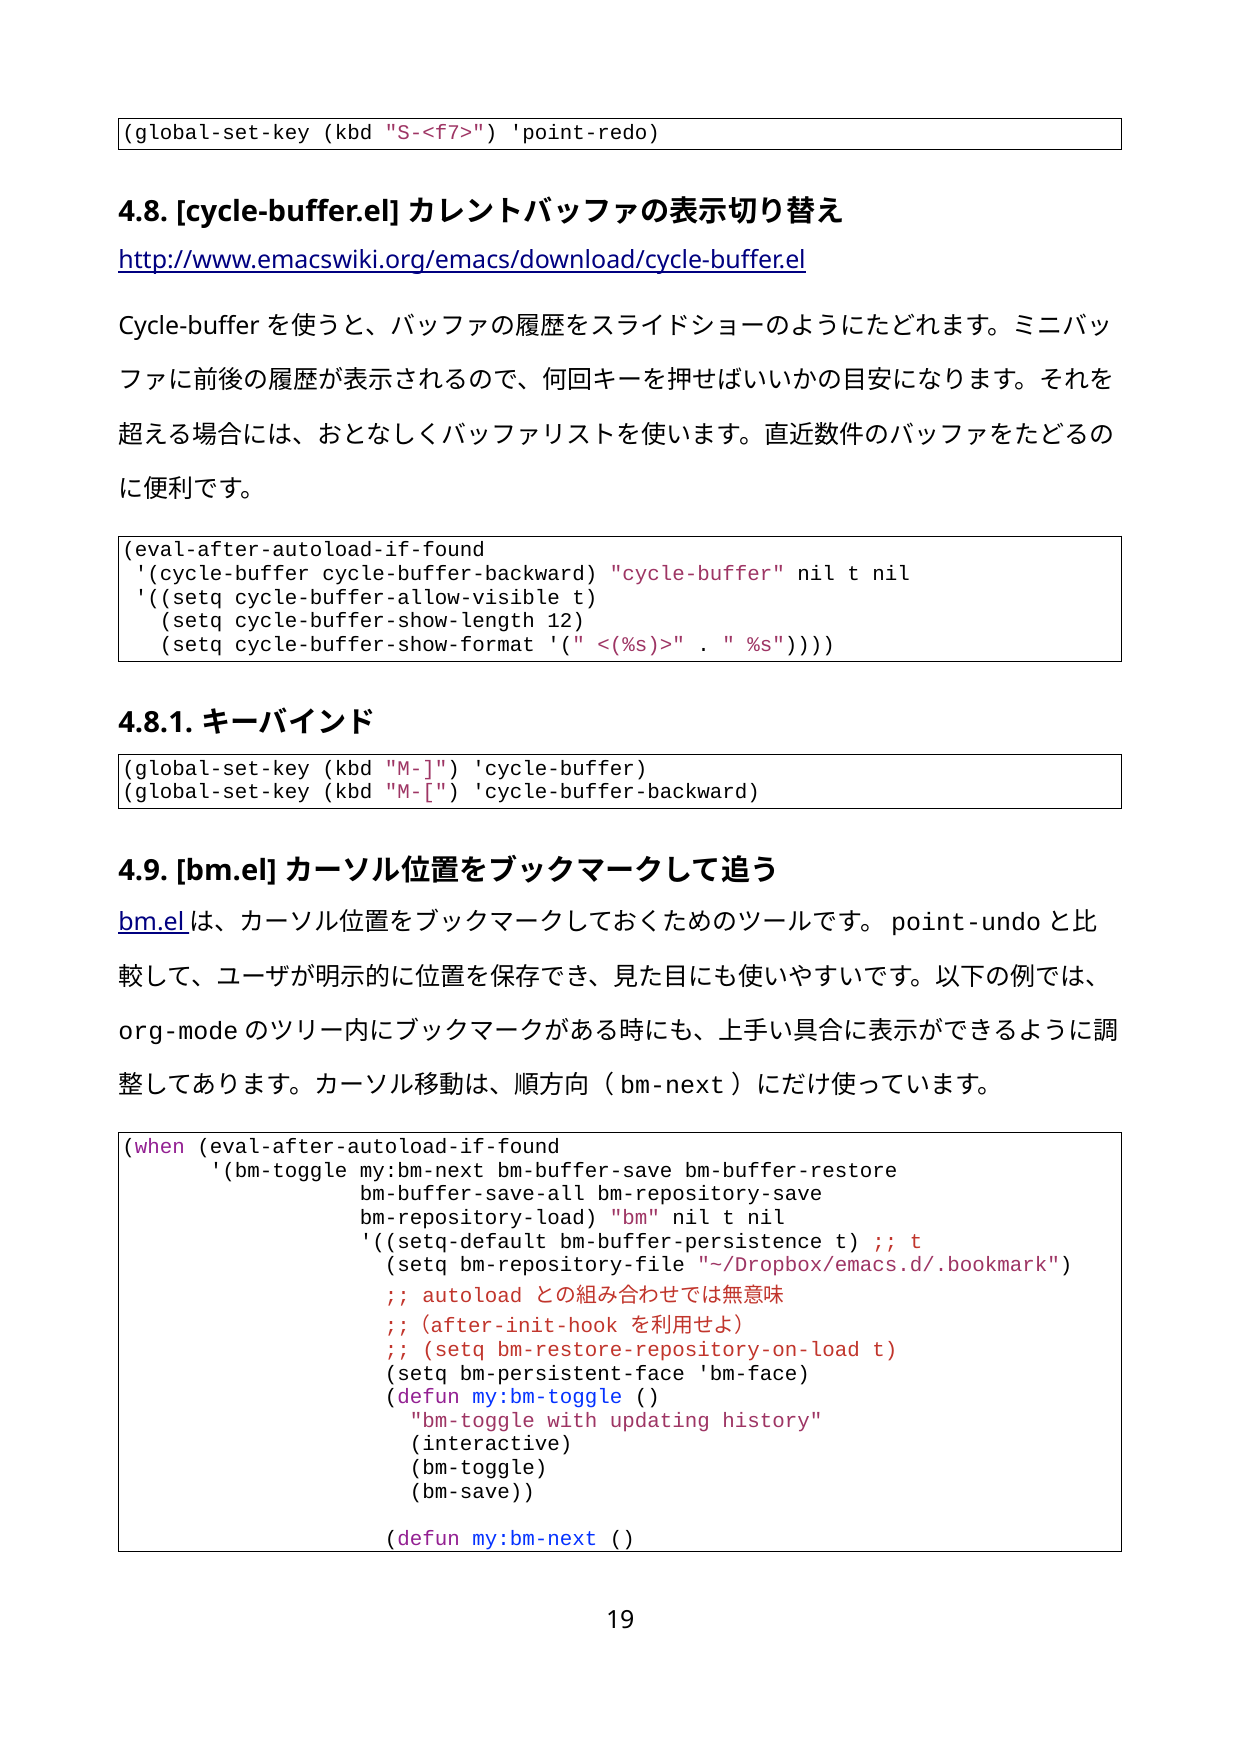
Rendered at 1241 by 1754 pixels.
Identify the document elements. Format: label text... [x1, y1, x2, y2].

text (setq bm-persistent-face 'bm-face) [119, 1358, 1121, 1382]
text (bm-save)) [119, 1477, 1121, 1500]
text (global-set-key (kbd "M-[") 'cycle-buffer-backward) [119, 778, 1121, 808]
subtitle キーバインド [118, 699, 1122, 741]
text (setq cycle-buffer-show-length 12) [119, 606, 1121, 630]
text bm.elは、カーソル位置をブックマークしておくためのツールです。 point-undo と比較して、ユーザが明示的に位置を保存でき、見た目にも使いやすいです。以下の例では、 org-mode のツリー内にブックマークがある時にも、上手い具合に表示ができるように調整してあります。カーソル移動は、順方向（ bm-next ）にだけ使っています。 [118, 901, 1122, 1101]
subtitle [bm.el] カーソル位置をブックマークして追う [118, 847, 1122, 889]
text '(bm-toggle my:bm-next bm-buffer-save bm-buffer-restore [119, 1156, 1121, 1179]
text '(cycle-buffer cycle-buffer-backward) "cycle-buffer" nil t nil [119, 559, 1121, 583]
text (setq bm-repository-file "~/Dropbox/emacs.d/.bookmark") [119, 1250, 1121, 1274]
text (defun my:bm-toggle () [119, 1382, 1121, 1406]
text '((setq-default bm-buffer-persistence t) ;; t [119, 1227, 1121, 1250]
subtitle [cycle-buffer.el] カレントバッファの表示切り替え [118, 187, 1122, 229]
text (when (eval-after-autoload-if-found [119, 1133, 1121, 1156]
text (global-set-key (kbd "M-]") 'cycle-buffer) [119, 755, 1121, 778]
text bm-buffer-save-all bm-repository-save [119, 1179, 1121, 1203]
text '((setq cycle-buffer-allow-visible t) [119, 583, 1121, 606]
text ;; (setq bm-restore-repository-on-load t) [119, 1335, 1121, 1358]
text (defun my:bm-next () [119, 1524, 1121, 1551]
text (eval-after-autoload-if-found [119, 537, 1121, 559]
text ;;（after-init-hook を利用せよ） [119, 1304, 1121, 1335]
text Cycle-buffer を使うと、バッファの履歴をスライドショーのようにたどれます。ミニバッファに前後の履歴が表示されるので、何回キーを押せばいいかの目安になります。それを超える場合には、おとなしくバッファリストを使います。直近数件のバッファをたどるのに便利です。 [118, 306, 1122, 505]
text (interactive) [119, 1429, 1121, 1453]
text bm-repository-load) "bm" nil t nil [119, 1203, 1121, 1227]
text "bm-toggle with updating history" [119, 1406, 1121, 1429]
text ;; autoload との組み合わせでは無意味 [119, 1274, 1121, 1304]
text (bm-toggle) [119, 1453, 1121, 1477]
text http://www.emacswiki.org/emacs/download/cycle-buffer.el [118, 242, 1122, 276]
text (setq cycle-buffer-show-format '(" <(%s)>" . " %s")))) [119, 630, 1121, 661]
text (global-set-key (kbd "S-<f7>") 'point-redo) [119, 119, 1121, 149]
